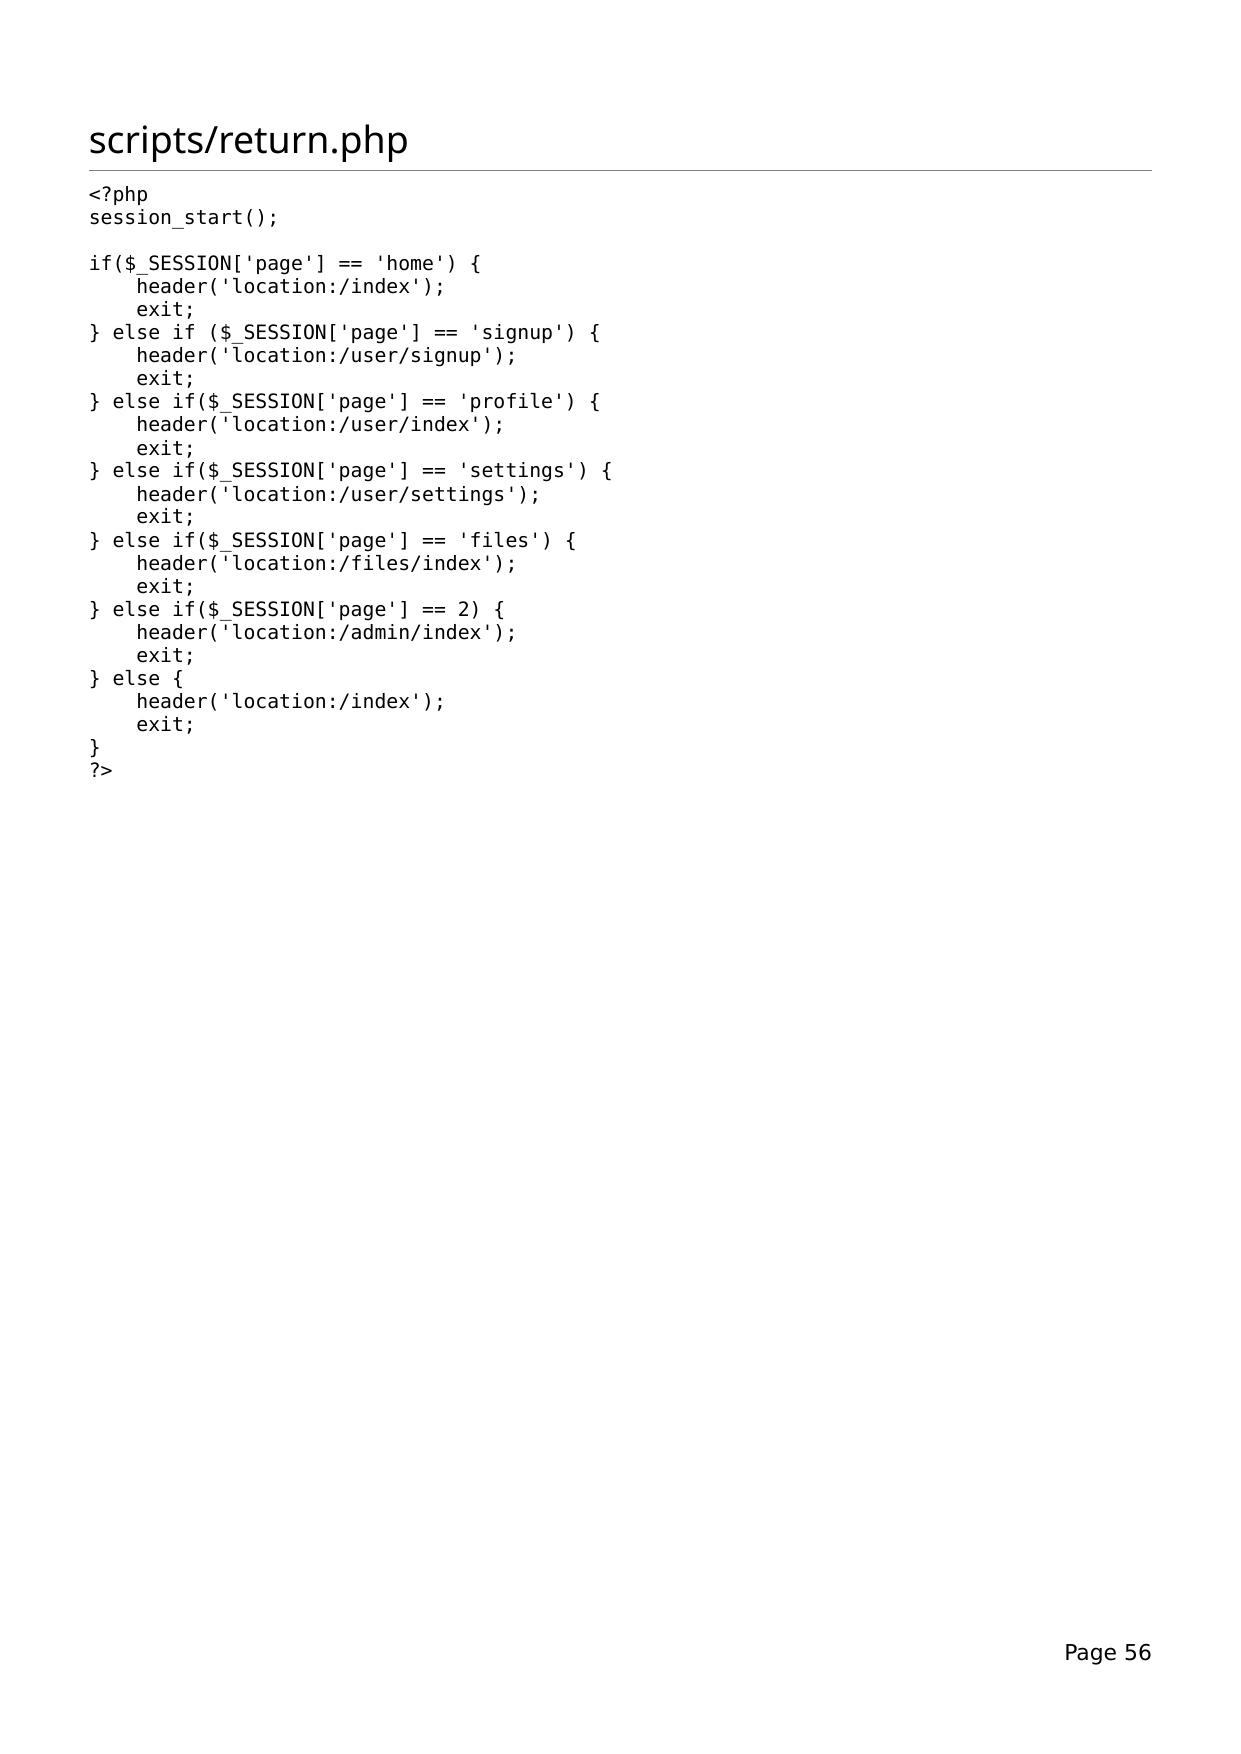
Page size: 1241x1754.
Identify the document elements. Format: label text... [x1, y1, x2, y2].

text ?> [88, 759, 1152, 782]
text exit; [88, 644, 1152, 667]
text } else { [88, 667, 1152, 690]
text exit; [88, 713, 1152, 736]
text exit; [88, 298, 1152, 321]
text header('location:/user/index'); [88, 413, 1152, 437]
text if($_SESSION['page'] == 'home') { [88, 252, 1152, 275]
text } else if($_SESSION['page'] == 'profile') { [88, 391, 1152, 413]
text exit; [88, 437, 1152, 459]
text header('location:/admin/index'); [88, 621, 1152, 644]
text <?php [88, 183, 1152, 206]
text } else if($_SESSION['page'] == 2) { [88, 598, 1152, 621]
text exit; [88, 575, 1152, 598]
text header('location:/index'); [88, 690, 1152, 713]
text exit; [88, 506, 1152, 529]
text } else if ($_SESSION['page'] == 'signup') { [88, 321, 1152, 344]
text } else if($_SESSION['page'] == 'settings') { [88, 459, 1152, 483]
text } [88, 736, 1152, 759]
text } else if($_SESSION['page'] == 'files') { [88, 529, 1152, 552]
text header('location:/files/index'); [88, 552, 1152, 575]
text header('location:/index'); [88, 275, 1152, 298]
subtitle scripts/return.php [88, 113, 1152, 171]
text header('location:/user/signup'); [88, 344, 1152, 367]
text header('location:/user/settings'); [88, 483, 1152, 506]
text exit; [88, 367, 1152, 391]
text session_start(); [88, 206, 1152, 229]
